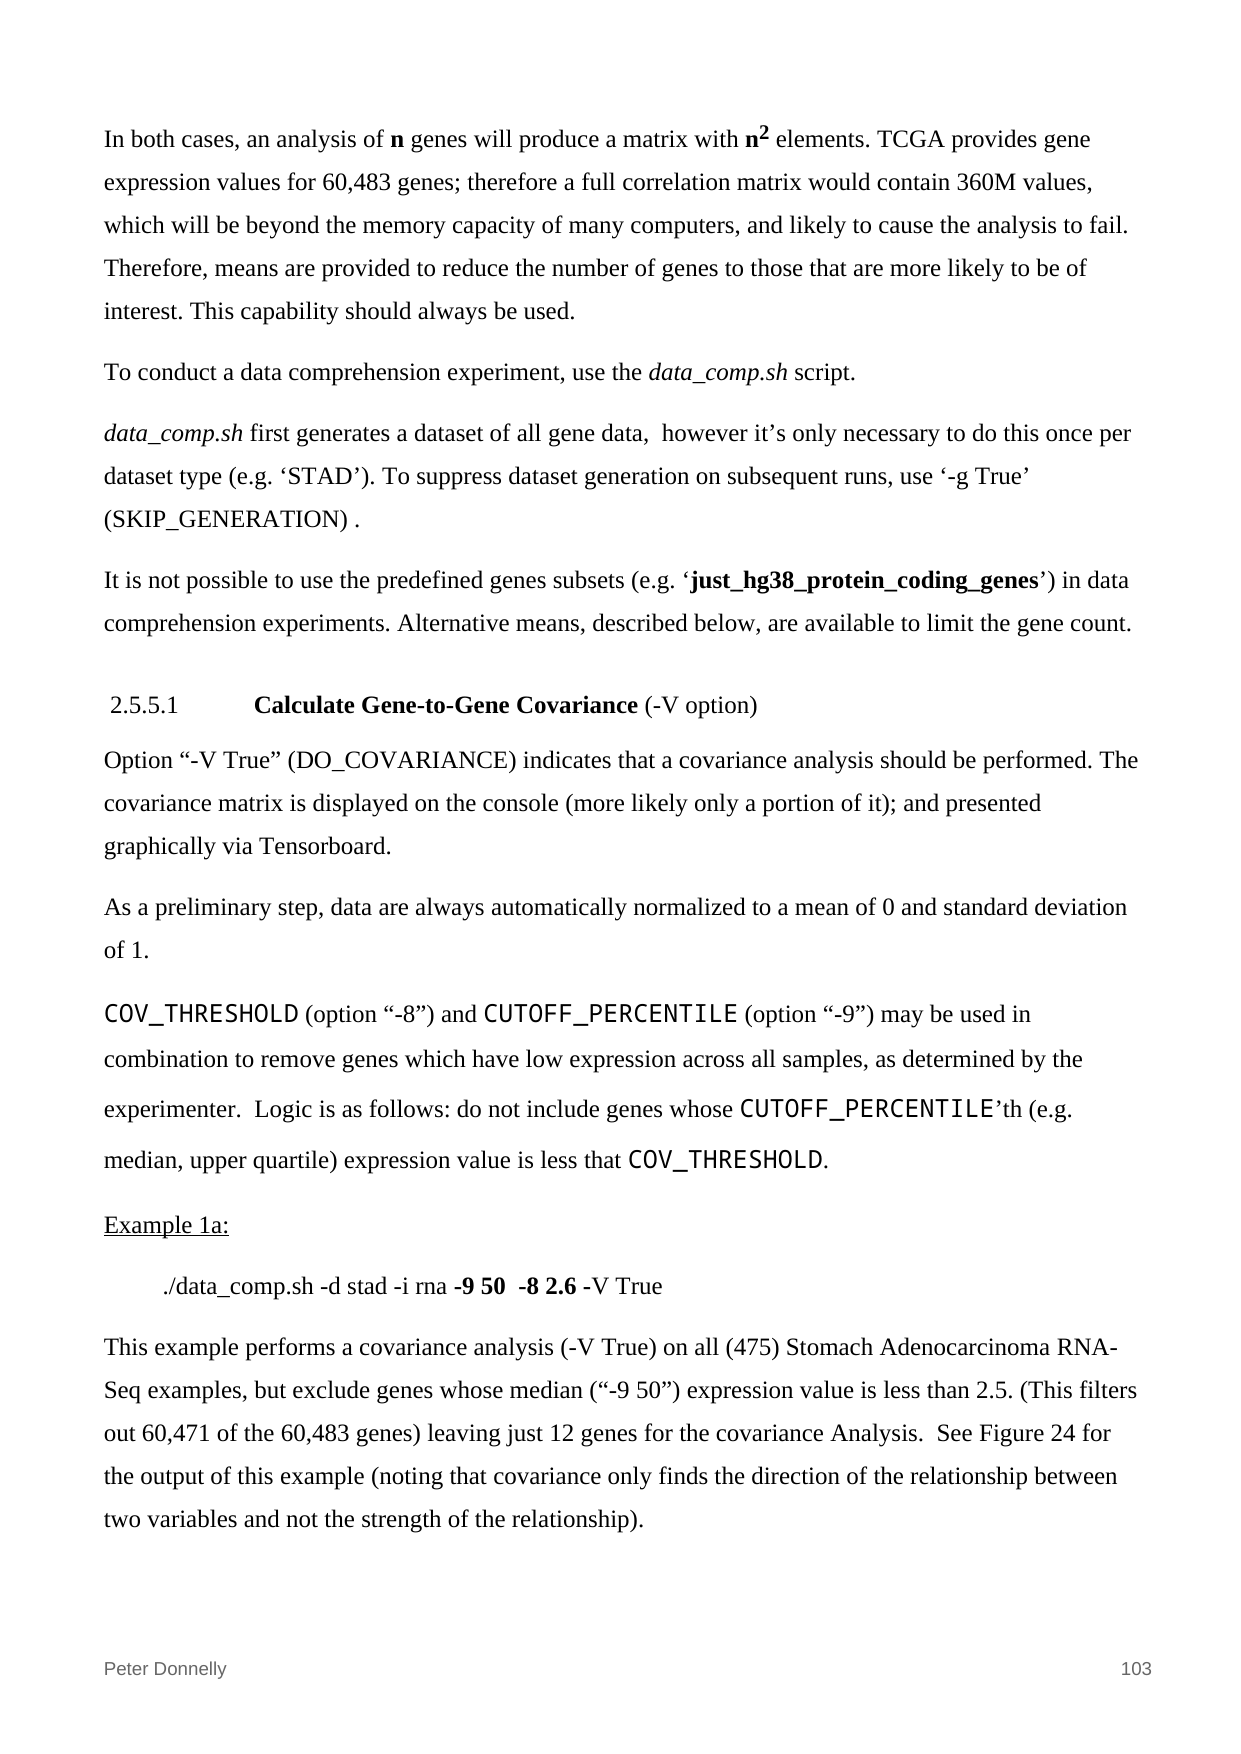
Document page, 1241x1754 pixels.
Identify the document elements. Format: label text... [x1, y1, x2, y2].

text COV_THRESHOLD (option “-8”) and CUTOFF_PERCENTILE (option “-9”) may be used in combination to remove genes which have low expression across all samples, as determined by the experimenter. Logic is as follows: do not include genes whose CUTOFF_PERCENTILE’th (e.g. median, upper quartile) expression value is less that COV_THRESHOLD. [103, 996, 1146, 1175]
text Option “-V True” (DO_COVARIANCE) indicates that a covariance analysis should be performed. The covariance matrix is displayed on the console (more likely only a portion of it); and presented graphically via Tensorboard. [103, 745, 1146, 860]
text To conduct a data comprehension experiment, use the data_comp.sh script. [103, 357, 1146, 386]
text data_comp.sh first generates a dataset of all gene data, however it’s only necessary to do this once per dataset type (e.g. ‘STAD’). To suppress dataset generation on subsequent runs, use ‘-g True’ (SKIP_GENERATION) . [103, 418, 1146, 533]
text It is not possible to use the predefined genes subsets (e.g. ‘just_hg38_protein_coding_genes’) in data comprehension experiments. Alternative means, described below, are available to limit the gene count. [103, 565, 1146, 637]
text As a preliminary step, data are always automatically normalized to a mean of 0 and standard deviation of 1. [103, 892, 1146, 964]
text In both cases, an analysis of n genes will produce a matrix with n2 elements. TCGA provides gene expression values for 60,483 genes; therefore a full correlation matrix would contain 360M values, which will be beyond the memory capacity of many computers, and likely to cause the analysis to fail. Therefore, means are provided to reduce the number of genes to those that are more likely to be of interest. This capability should always be used. [103, 120, 1146, 325]
text ./data_comp.sh -d stad -i rna -9 50 -8 2.6 -V True [162, 1271, 1146, 1299]
text This example performs a covariance analysis (-V True) on all (475) Stomach Adenocarcinoma RNA-Seq examples, but exclude genes whose median (“-9 50”) expression value is less than 2.5. (This filters out 60,471 of the 60,483 genes) leaving just 12 genes for the covariance Analysis. See Figure 24 for the output of this example (noting that covariance only finds the direction of the relationship between two variables and not the strength of the relationship). [103, 1332, 1146, 1533]
text Example 1a: [103, 1210, 1146, 1239]
subtitle Calculate Gene-to-Gene Covariance (-V option) [103, 690, 1146, 718]
